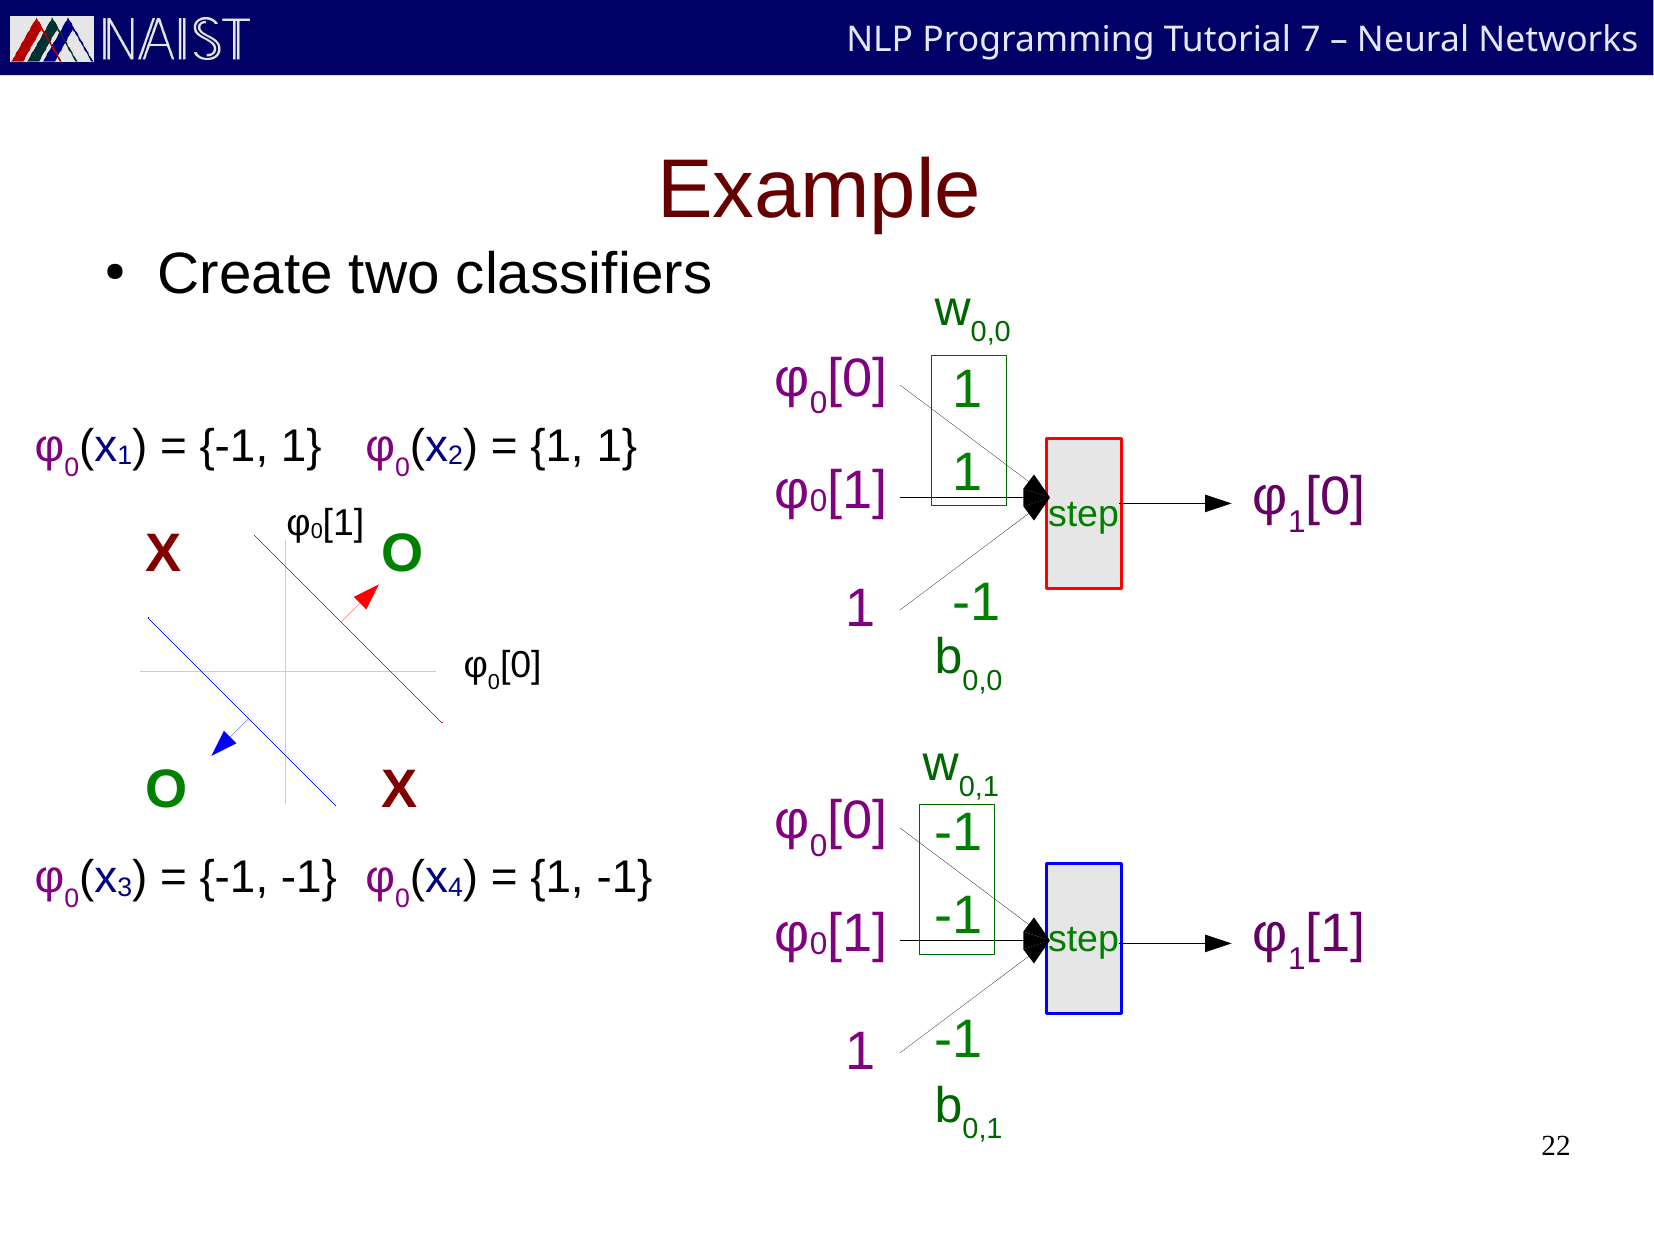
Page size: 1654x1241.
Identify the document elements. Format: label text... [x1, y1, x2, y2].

text_box w0,1 [920, 805, 994, 810]
text_box φ0[1] [271, 494, 380, 564]
text_box φ0(x3) = {-1, -1} [19, 843, 352, 926]
text_box φ1[0] [1238, 457, 1381, 552]
picture [10, 16, 94, 62]
text_box 1 [830, 569, 891, 646]
text_box φ0[0] [448, 635, 557, 705]
text_box w0,1 [907, 727, 1014, 810]
text_box φ1[1] [1238, 894, 1381, 989]
text_box X [367, 751, 434, 836]
text_box -1 [937, 563, 1016, 621]
text_box φ0[1] [759, 894, 903, 989]
text_box 1 [937, 356, 998, 427]
text_box φ0[1] [759, 451, 903, 546]
text_box step [1046, 438, 1122, 589]
text_box -1 [920, 876, 994, 953]
text_box O [130, 751, 203, 828]
text_box 1 [937, 434, 998, 505]
text_box w0,0 [919, 272, 1026, 356]
text_box 1 [937, 506, 998, 510]
text_box φ0(x2) = {1, 1} [350, 412, 653, 494]
picture [102, 17, 251, 60]
text_box O [367, 515, 440, 591]
text_box X [130, 515, 197, 591]
text_box b0,0 [919, 621, 1018, 704]
title Example [75, 92, 1564, 285]
text_box -1 [919, 1000, 998, 1069]
text_box step [1046, 863, 1122, 1014]
text_box φ0(x4) = {1, -1} [352, 843, 668, 926]
list Create two classifiers [86, 240, 1576, 307]
text_box φ0[0] [759, 782, 903, 876]
text_box φ0(x1) = {-1, 1} [19, 412, 337, 494]
text_box φ0[0] [759, 339, 903, 434]
text_box b0,1 [919, 1069, 1026, 1153]
text_box -1 [920, 810, 994, 870]
text_box 1 [830, 1012, 891, 1089]
